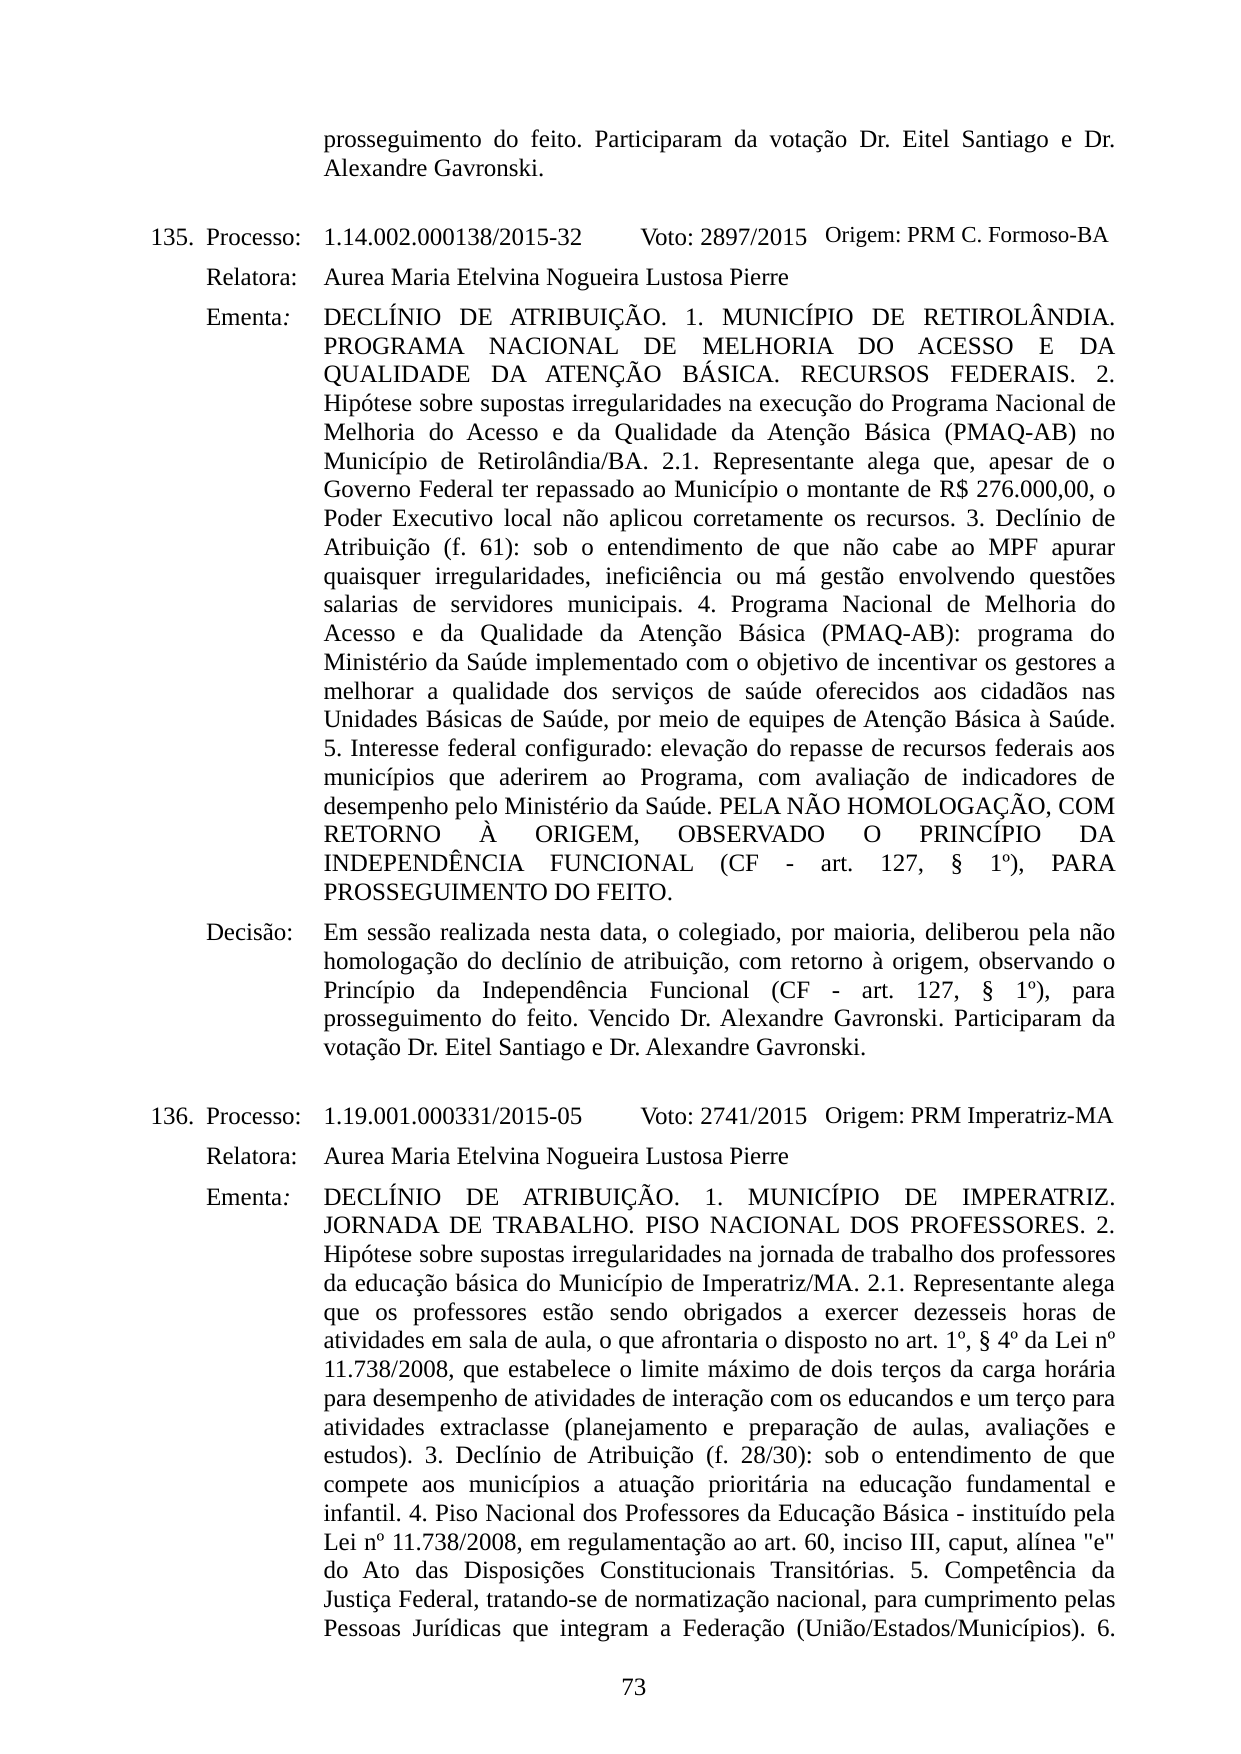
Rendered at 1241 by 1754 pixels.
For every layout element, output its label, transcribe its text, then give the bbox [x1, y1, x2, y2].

table_cell [200, 118, 318, 187]
table_cell Aurea Maria Etelvina Nogueira Lustosa Pierre [318, 1136, 1122, 1176]
table_cell Relatora: [200, 1136, 318, 1176]
table_cell Em sessão realizada nesta data, o colegiado, por maioria, deliberou pela não homologação do declínio de atribuição, com retorno à origem, observando o Princípio da Independência Funcional (CF - art. 127, § 1º), para prosseguimento do feito. Vencido Dr. Alexandre Gavronski. Participaram da votação Dr. Eitel Santiago e Dr. Alexandre Gavronski. [318, 911, 1122, 1067]
table_cell Ementa: [200, 1176, 318, 1647]
table_cell [145, 1136, 200, 1176]
table_header 135. [145, 216, 200, 256]
table_header Origem: PRM C. Formoso-BA [819, 216, 1122, 256]
table_header 136. [145, 1095, 200, 1136]
table_header Processo: [200, 1095, 318, 1136]
table_cell Relatora: [200, 256, 318, 296]
table_cell Decisão: [200, 911, 318, 1067]
table_cell [145, 296, 200, 911]
table_cell [145, 911, 200, 1067]
table_cell Ementa: [200, 296, 318, 911]
table_cell DECLÍNIO DE ATRIBUIÇÃO. 1. MUNICÍPIO DE IMPERATRIZ. JORNADA DE TRABALHO. PISO NACIONAL DOS PROFESSORES. 2. Hipótese sobre supostas irregularidades na jornada de trabalho dos professores da educação básica do Município de Imperatriz/MA. 2.1. Representante alega que os professores estão sendo obrigados a exercer dezesseis horas de atividades em sala de aula, o que afrontaria o disposto no art. 1º, § 4º da Lei nº 11.738/2008, que estabelece o limite máximo de dois terços da carga horária para desempenho de atividades de interação com os educandos e um terço para atividades extraclasse (planejamento e preparação de aulas, avaliações e estudos). 3. Declínio de Atribuição (f. 28/30): sob o entendimento de que compete aos municípios a atuação prioritária na educação fundamental e infantil. 4. Piso Nacional dos Professores da Educação Básica - instituído pela Lei nº 11.738/2008, em regulamentação ao art. 60, inciso III, caput, alínea "e" do Ato das Disposições Constitucionais Transitórias. 5. Competência da Justiça Federal, tratando-se de normatização nacional, para cumprimento pelas Pessoas Jurídicas que integram a Federação (União/Estados/Municípios). 6. [318, 1176, 1122, 1647]
table_header Processo: [200, 216, 318, 256]
table_header Voto: 2741/2015 [635, 1095, 819, 1136]
table_cell [145, 256, 200, 296]
table_cell DECLÍNIO DE ATRIBUIÇÃO. 1. MUNICÍPIO DE RETIROLÂNDIA. PROGRAMA NACIONAL DE MELHORIA DO ACESSO E DA QUALIDADE DA ATENÇÃO BÁSICA. RECURSOS FEDERAIS. 2. Hipótese sobre supostas irregularidades na execução do Programa Nacional de Melhoria do Acesso e da Qualidade da Atenção Básica (PMAQ-AB) no Município de Retirolândia/BA. 2.1. Representante alega que, apesar de o Governo Federal ter repassado ao Município o montante de R$ 276.000,00, o Poder Executivo local não aplicou corretamente os recursos. 3. Declínio de Atribuição (f. 61): sob o entendimento de que não cabe ao MPF apurar quaisquer irregularidades, ineficiência ou má gestão envolvendo questões salarias de servidores municipais. 4. Programa Nacional de Melhoria do Acesso e da Qualidade da Atenção Básica (PMAQ-AB): programa do Ministério da Saúde implementado com o objetivo de incentivar os gestores a melhorar a qualidade dos serviços de saúde oferecidos aos cidadãos nas Unidades Básicas de Saúde, por meio de equipes de Atenção Básica à Saúde. 5. Interesse federal configurado: elevação do repasse de recursos federais aos municípios que aderirem ao Programa, com avaliação de indicadores de desempenho pelo Ministério da Saúde. PELA NÃO HOMOLOGAÇÃO, COM RETORNO À ORIGEM, OBSERVADO O PRINCÍPIO DA INDEPENDÊNCIA FUNCIONAL (CF - art. 127, § 1º), PARA PROSSEGUIMENTO DO FEITO. [318, 296, 1122, 911]
table_header 1.19.001.000331/2015-05 [318, 1095, 634, 1136]
table_cell [145, 1176, 200, 1647]
table_cell [145, 118, 200, 187]
table_header Voto: 2897/2015 [635, 216, 819, 256]
table_cell prosseguimento do feito. Participaram da votação Dr. Eitel Santiago e Dr. Alexandre Gavronski. [318, 118, 1122, 187]
table_header Origem: PRM Imperatriz-MA [819, 1095, 1122, 1136]
table_cell Aurea Maria Etelvina Nogueira Lustosa Pierre [318, 256, 1122, 296]
table_header 1.14.002.000138/2015-32 [318, 216, 634, 256]
